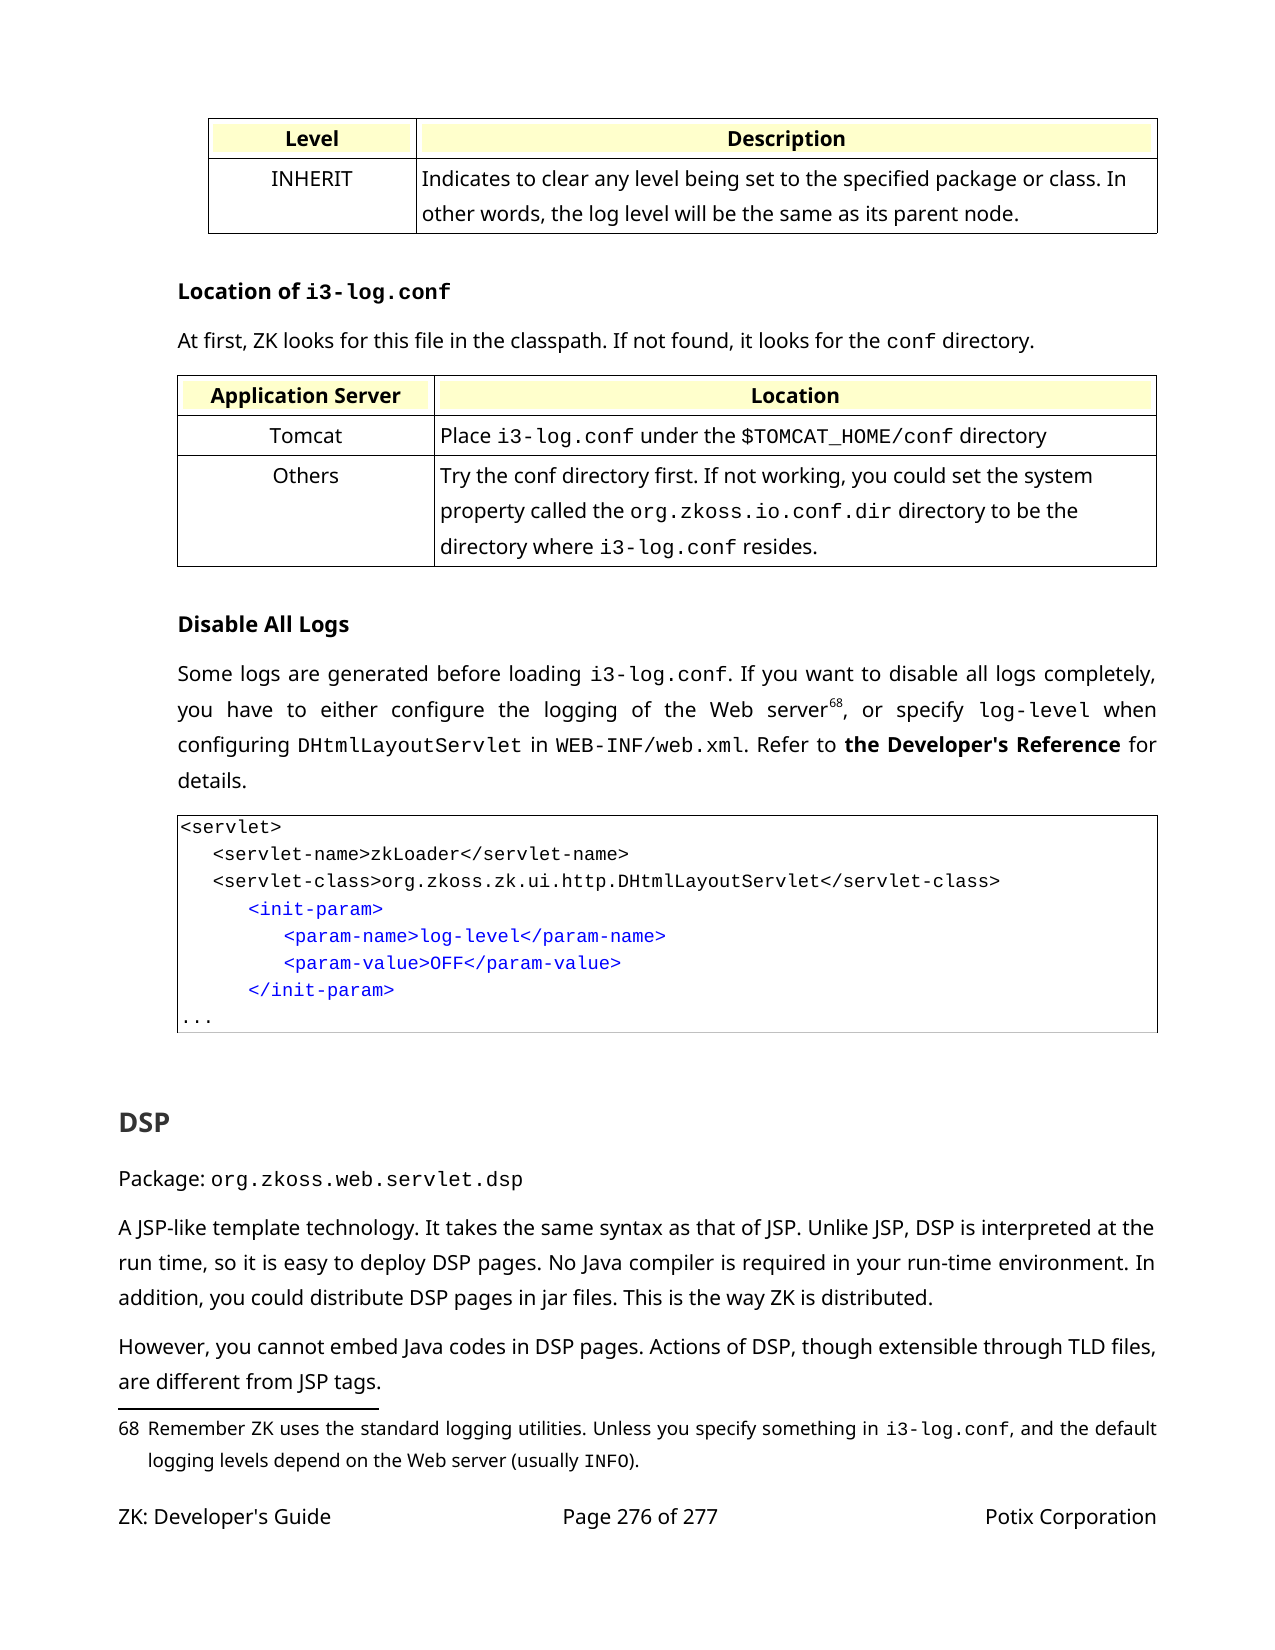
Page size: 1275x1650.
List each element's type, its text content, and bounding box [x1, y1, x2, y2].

table_header Level [209, 119, 416, 158]
text A JSP-like template technology. It takes the same syntax as that of JSP. Unlike JSP, DSP is interpreted at the run time, so it is easy to deploy DSP pages. No Java compiler is required in your run-time environment. In addition, you could distribute DSP pages in jar files. This is the way ZK is distributed. [118, 1213, 1157, 1311]
text Some logs are generated before loading i3-log.conf. If you want to disable all logs completely, you have to either configure the logging of the Web server, or specify log-level when configuring DHtmlLayoutServlet in WEB-INF/web.xml. Refer to the Developer's Reference for details. [177, 659, 1157, 794]
table_cell Try the conf directory first. If not working, you could set the system property called the org.zkoss.io.conf.dir directory to be the directory where i3-log.conf resides. [435, 456, 1156, 566]
subtitle Disable All Logs [177, 609, 1157, 639]
table_cell INHERIT [209, 159, 416, 233]
text <servlet-class>org.zkoss.zk.ui.http.DHtmlLayoutServlet</servlet-class> [178, 869, 1157, 893]
text <servlet-name>zkLoader</servlet-name> [178, 842, 1157, 866]
text Package: org.zkoss.web.servlet.dsp [118, 1164, 1157, 1192]
table_header Description [417, 119, 1157, 158]
text However, you cannot embed Java codes in DSP pages. Actions of DSP, though extensible through TLD files, are different from JSP tags. [118, 1332, 1157, 1396]
table_cell Tomcat [178, 416, 434, 455]
table_header Location [435, 376, 1156, 415]
table_cell Others [178, 456, 434, 566]
text At first, ZK looks for this file in the classpath. If not found, it looks for the conf directory. [177, 326, 1157, 355]
text <servlet> [178, 816, 1157, 839]
text <init-param> [178, 896, 1157, 921]
text <param-value>OFF</param-value> [178, 951, 1157, 975]
subtitle Location of i3-log.conf [177, 276, 1157, 306]
text </init-param> [178, 978, 1157, 1002]
text <param-name>log-level</param-name> [178, 923, 1157, 948]
text ... [178, 1005, 1157, 1032]
table_cell Indicates to clear any level being set to the specified package or class. In other words, the log level will be the same as its parent node. [417, 159, 1157, 233]
subtitle DSP [118, 1103, 1157, 1140]
text Remember ZK uses the standard logging utilities. Unless you specify something in i3-log.conf, and the default logging levels depend on the Web server (usually INFO). [118, 1415, 1157, 1473]
table_cell Place i3-log.conf under the $TOMCAT_HOME/conf directory [435, 416, 1156, 455]
table_header Application Server [178, 376, 434, 415]
